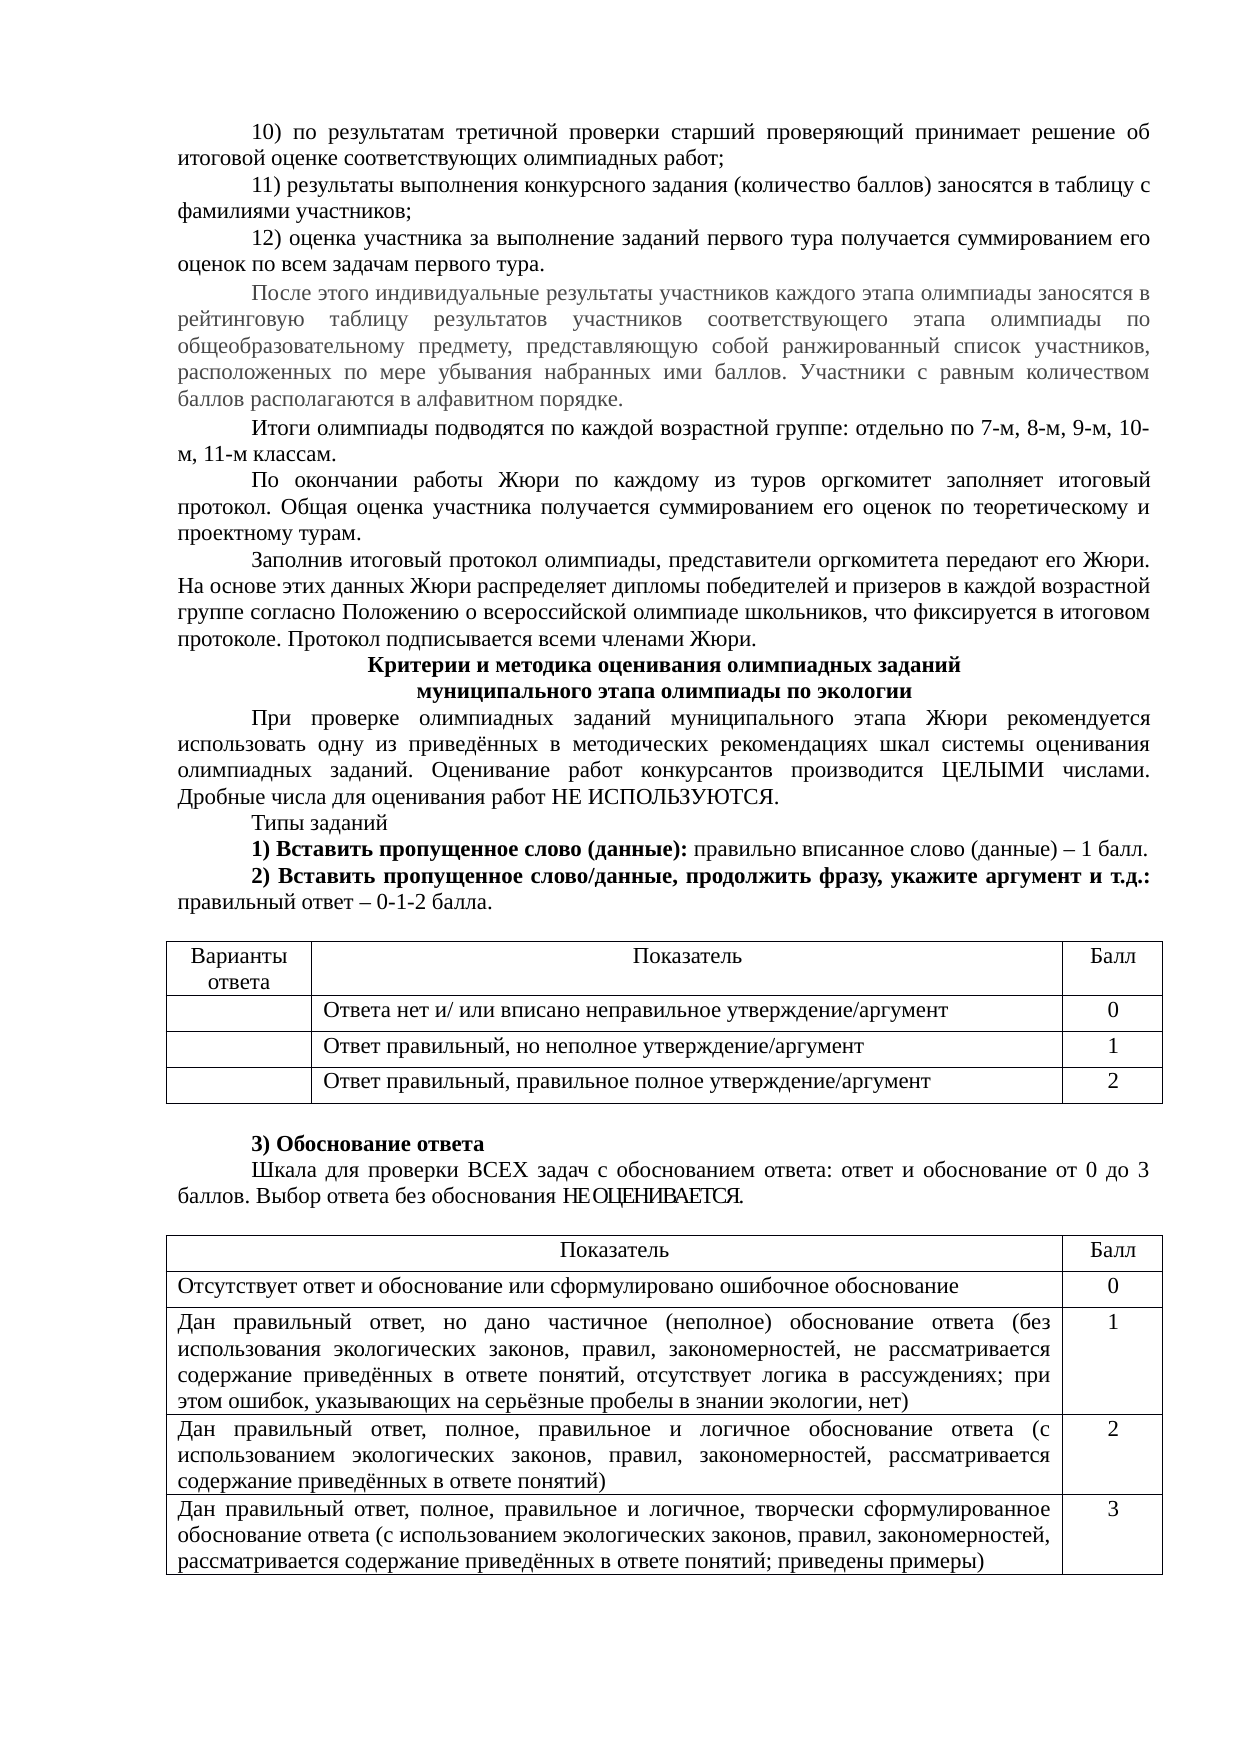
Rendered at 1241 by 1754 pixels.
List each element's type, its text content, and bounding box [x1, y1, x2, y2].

table_header Балл [1063, 942, 1162, 995]
table_cell [167, 996, 311, 1031]
text По окончании работы Жюри по каждому из туров оргкомитет заполняет итоговый протокол. Общая оценка участника получается суммированием его оценок по теоретическому и проектному турам. [177, 467, 1152, 546]
table_cell Дан правильный ответ, но дано частичное (неполное) обоснование ответа (без использования экологических законов, правил, закономерностей, не рассматривается содержание приведённых в ответе понятий, отсутствует логика в рассуждениях; при этом ошибок, указывающих на серьёзные пробелы в знании экологии, нет) [167, 1308, 1062, 1414]
text 10) по результатам третичной проверки старший проверяющий принимает решение об итоговой оценке соответствующих олимпиадных работ; [177, 118, 1152, 171]
table_cell Ответа нет и/ или вписано неправильное утверждение/аргумент [312, 996, 1062, 1031]
text муниципального этапа олимпиады по экологии [177, 677, 1152, 704]
text После этого индивидуальные результаты участников каждого этапа олимпиады заносятся в рейтинговую таблицу результатов участников соответствующего этапа олимпиады по общеобразовательному предмету, представляющую собой ранжированный список участников, расположенных по мере убывания набранных ими баллов. Участники с равным количеством баллов располагаются в алфавитном порядке. [177, 279, 1152, 411]
text 11) результаты выполнения конкурсного задания (количество баллов) заносятся в таблицу с фамилиями участников; [177, 171, 1152, 223]
table_cell Дан правильный ответ, полное, правильное и логичное обоснование ответа (с использованием экологических законов, правил, закономерностей, рассматривается содержание приведённых в ответе понятий) [167, 1415, 1062, 1494]
table_cell [167, 1032, 311, 1067]
text Шкала для проверки ВСЕХ задач с обоснованием ответа: ответ и обоснование от 0 до 3 баллов. Выбор ответа без обоснования НЕ ОЦЕНИВАЕТСЯ. [177, 1156, 1152, 1209]
text Критерии и методика оценивания олимпиадных заданий [177, 651, 1152, 677]
table_cell 0 [1063, 1272, 1162, 1307]
table_cell 1 [1063, 1032, 1162, 1067]
table_cell 2 [1063, 1068, 1162, 1102]
text 1) Вставить пропущенное слово (данные): правильно вписанное слово (данные) – 1 балл. [177, 836, 1152, 862]
table_header Варианты ответа [167, 942, 311, 995]
text 3) Обоснование ответа [177, 1130, 1152, 1156]
table_cell Ответ правильный, правильное полное утверждение/аргумент [312, 1068, 1062, 1102]
table_cell [167, 1068, 311, 1102]
table_cell 1 [1063, 1308, 1162, 1414]
table_header Показатель [167, 1236, 1062, 1271]
table_cell Ответ правильный, но неполное утверждение/аргумент [312, 1032, 1062, 1067]
text Итоги олимпиады подводятся по каждой возрастной группе: отдельно по 7-м, 8-м, 9-м, 10-м, 11-м классам. [177, 414, 1152, 467]
table_header Балл [1063, 1236, 1162, 1271]
text Типы заданий [177, 809, 1152, 836]
table_cell Отсутствует ответ и обоснование или сформулировано ошибочное обоснование [167, 1272, 1062, 1307]
table_cell 2 [1063, 1415, 1162, 1494]
table_cell Дан правильный ответ, полное, правильное и логичное, творчески сформулированное обоснование ответа (с использованием экологических законов, правил, закономерностей, рассматривается содержание приведённых в ответе понятий; приведены примеры) [167, 1495, 1062, 1574]
table_header Показатель [312, 942, 1062, 995]
table_cell 0 [1063, 996, 1162, 1031]
text 2) Вставить пропущенное слово/данные, продолжить фразу, укажите аргумент и т.д.: правильный ответ – 0-1-2 балла. [177, 862, 1152, 914]
table_cell 3 [1063, 1495, 1162, 1574]
text Заполнив итоговый протокол олимпиады, представители оргкомитета передают его Жюри. На основе этих данных Жюри распределяет дипломы победителей и призеров в каждой возрастной группе согласно Положению о всероссийской олимпиаде школьников, что фиксируется в итоговом протоколе. Протокол подписывается всеми членами Жюри. [177, 546, 1152, 651]
text 12) оценка участника за выполнение заданий первого тура получается суммированием его оценок по всем задачам первого тура. [177, 223, 1152, 276]
text При проверке олимпиадных заданий муниципального этапа Жюри рекомендуется использовать одну из приведённых в методических рекомендациях шкал системы оценивания олимпиадных заданий. Оценивание работ конкурсантов производится ЦЕЛЫМИ числами. Дробные числа для оценивания работ НЕ ИСПОЛЬЗУЮТСЯ. [177, 704, 1152, 809]
